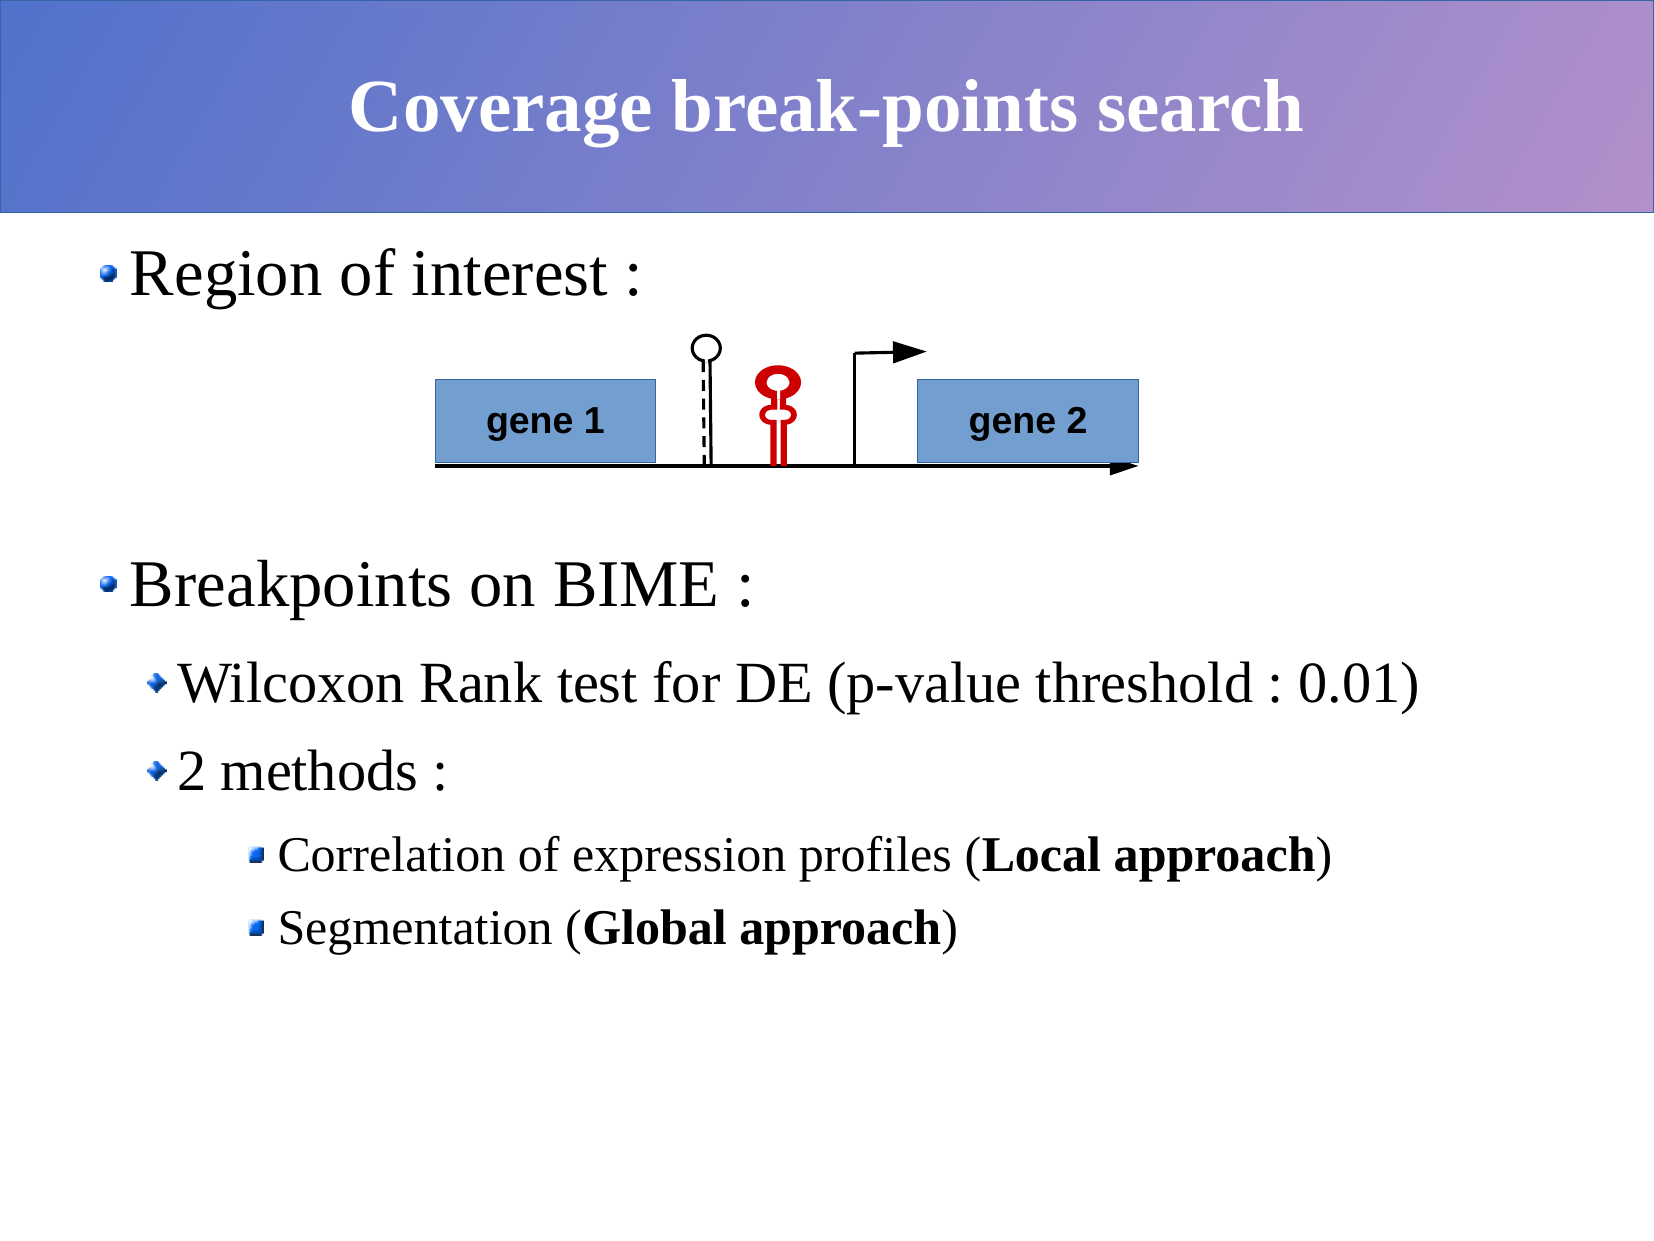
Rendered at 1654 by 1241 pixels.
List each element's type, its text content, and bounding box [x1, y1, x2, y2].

text_box gene 2 [917, 379, 1139, 463]
text_box [754, 365, 802, 466]
list Region of interest : Breakpoints on BIME : Wilcoxon Rank test for DE (p-value threshold : 0.01) 2 methods : Correlation of expression profiles (Local approach) Segmentation (Global approach) [82, 236, 1571, 1158]
text_box [692, 335, 721, 363]
title Coverage break-points search [82, 23, 1571, 189]
text_box gene 1 [435, 379, 656, 463]
